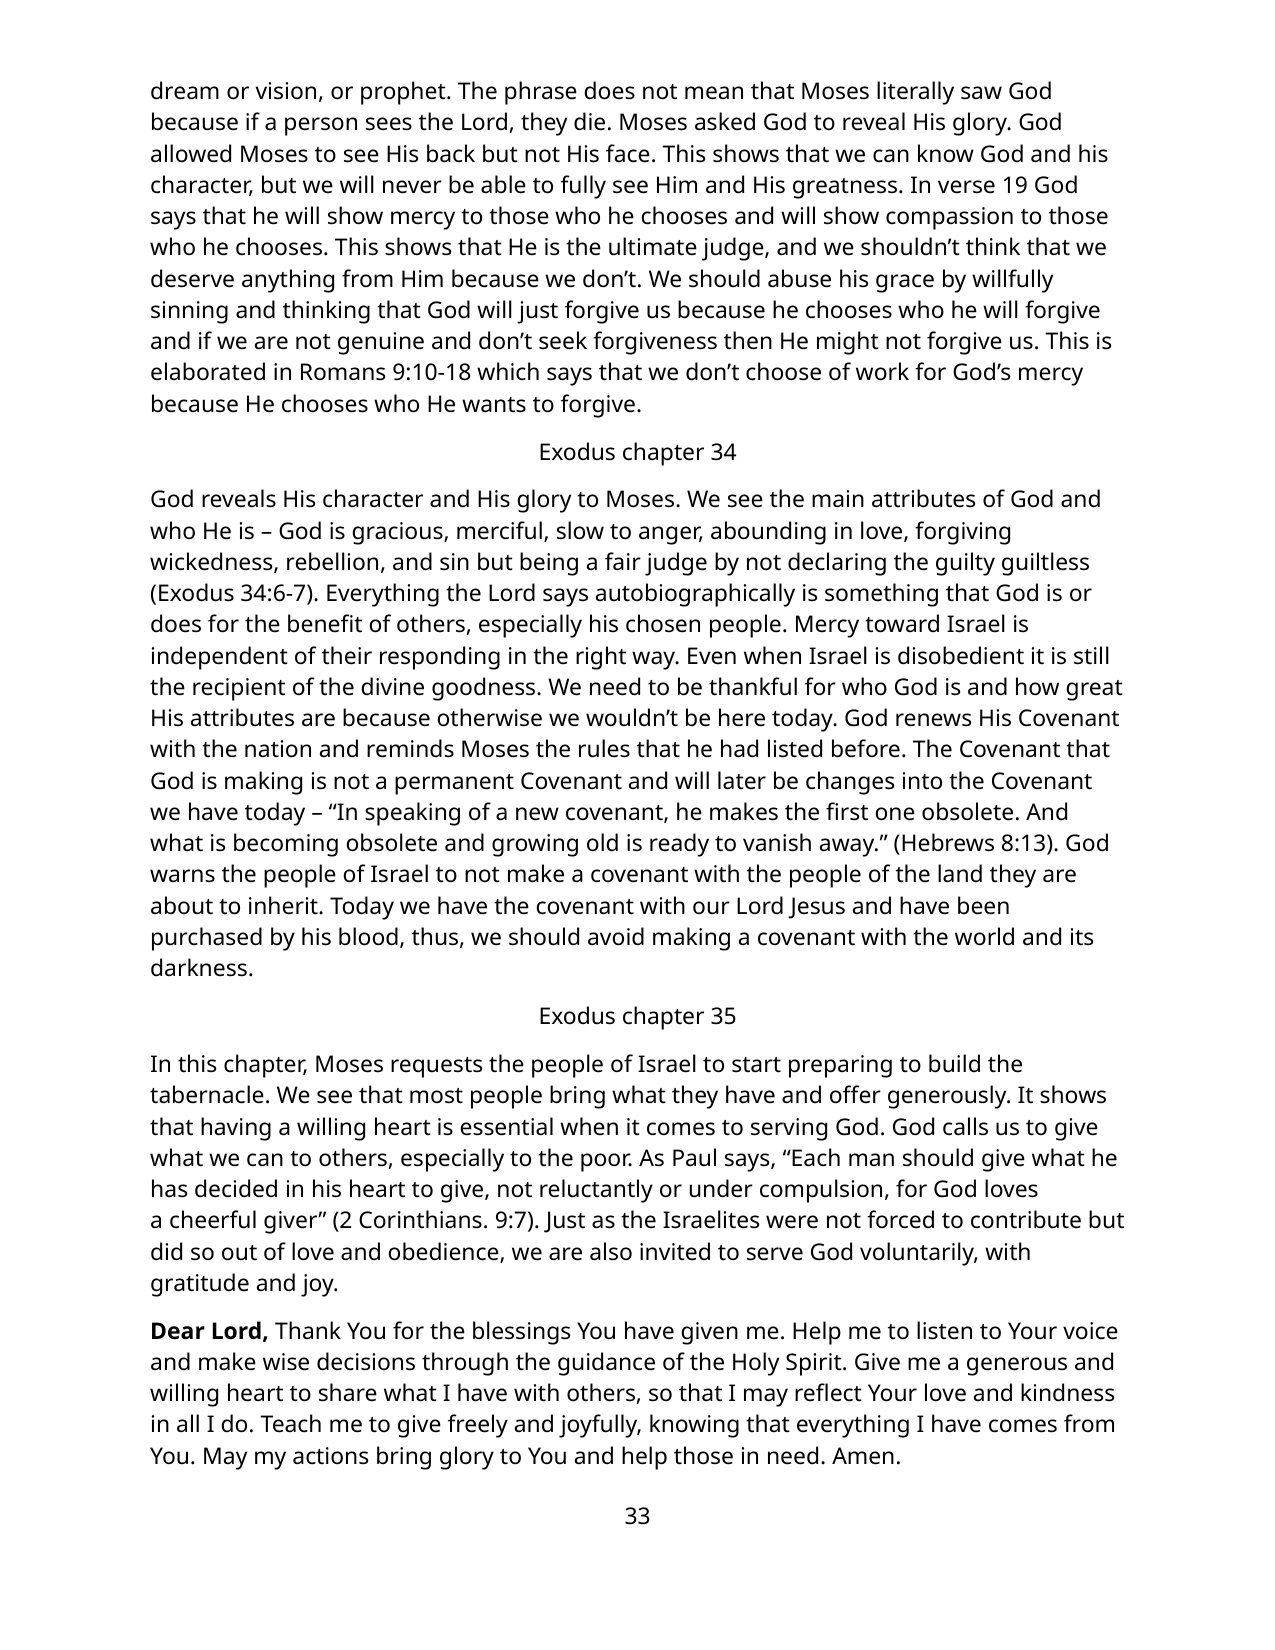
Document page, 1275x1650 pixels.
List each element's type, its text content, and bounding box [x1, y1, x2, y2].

text Dear Lord, Thank You for the blessings You have given me. Help me to listen to Your voice and make wise decisions through the guidance of the Holy Spirit. Give me a generous and willing heart to share what I have with others, so that I may reflect Your love and kindness in all I do. Teach me to give freely and joyfully, knowing that everything I have comes from You. May my actions bring glory to You and help those in need. Amen. [150, 1314, 1125, 1471]
text Exodus chapter 35 [150, 1000, 1125, 1031]
text dream or vision, or prophet. The phrase does not mean that Moses literally saw God because if a person sees the Lord, they die. Moses asked God to reveal His glory. God allowed Moses to see His back but not His face. This shows that we can know God and his character, but we will never be able to fully see Him and His greatness. In verse 19 God says that he will show mercy to those who he chooses and will show compassion to those who he chooses. This shows that He is the ultimate judge, and we shouldn’t think that we deserve anything from Him because we don’t. We should abuse his grace by willfully sinning and thinking that God will just forgive us because he chooses who he will forgive and if we are not genuine and don’t seek forgiveness then He might not forgive us. This is elaborated in Romans 9:10-18 which says that we don’t choose of work for God’s mercy because He chooses who He wants to forgive. [150, 75, 1125, 419]
text God reveals His character and His glory to Moses. We see the main attributes of God and who He is – God is gracious, merciful, slow to anger, abounding in love, forgiving wickedness, rebellion, and sin but being a fair judge by not declaring the guilty guiltless (Exodus 34:6-7). Everything the Lord says autobiographically is something that God is or does for the benefit of others, especially his chosen people. Mercy toward Israel is independent of their responding in the right way. Even when Israel is disobedient it is still the recipient of the divine goodness. We need to be thankful for who God is and how great His attributes are because otherwise we wouldn’t be here today. God renews His Covenant with the nation and reminds Moses the rules that he had listed before. The Covenant that God is making is not a permanent Covenant and will later be changes into the Covenant we have today – “In speaking of a new covenant, he makes the first one obsolete. And what is becoming obsolete and growing old is ready to vanish away.” (Hebrews 8:13). God warns the people of Israel to not make a covenant with the people of the land they are about to inherit. Today we have the covenant with our Lord Jesus and have been purchased by his blood, thus, we should avoid making a covenant with the world and its darkness. [150, 483, 1125, 983]
text Exodus chapter 34 [150, 435, 1125, 467]
text In this chapter, Moses requests the people of Israel to start preparing to build the tabernacle. We see that most people bring what they have and offer generously. It shows that having a willing heart is essential when it comes to serving God. God calls us to give what we can to others, especially to the poor. As Paul says, “Each man should give what he has decided in his heart to give, not reluctantly or under compulsion, for God loves a cheerful giver” (2 Corinthians. 9:7). Just as the Israelites were not forced to contribute but did so out of love and obedience, we are also invited to serve God voluntarily, with gratitude and joy. [150, 1048, 1125, 1298]
